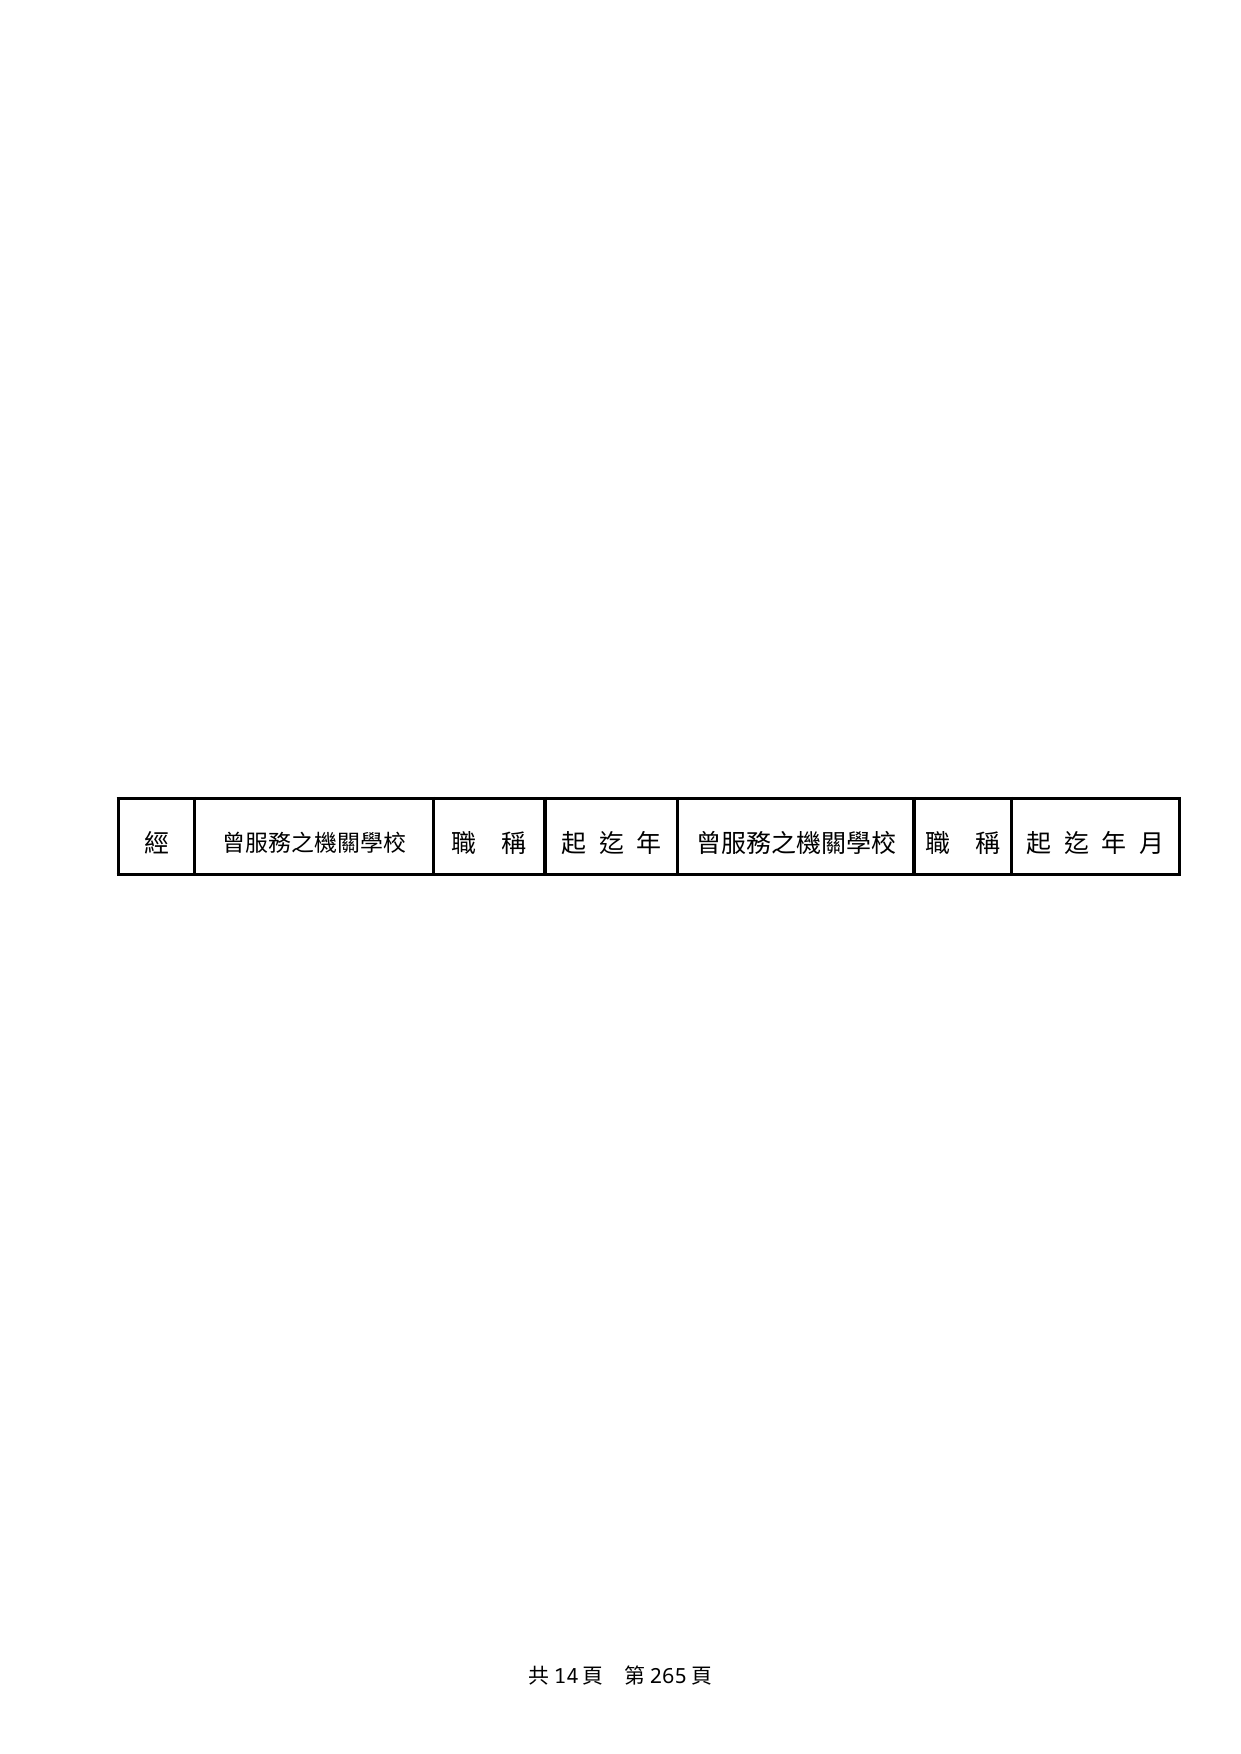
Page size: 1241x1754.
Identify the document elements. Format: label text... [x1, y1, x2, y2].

table_cell 職 稱 [916, 800, 1010, 873]
table_cell 職 稱 [435, 800, 543, 873]
table_cell 經 [120, 800, 193, 873]
table_cell 起 迄 年 月 [1013, 800, 1178, 873]
table_cell 起 迄 年 月 [547, 800, 676, 873]
table_cell 曾服務之機關學校 [679, 800, 912, 873]
table_cell 曾服務之機關學校 [196, 800, 432, 873]
